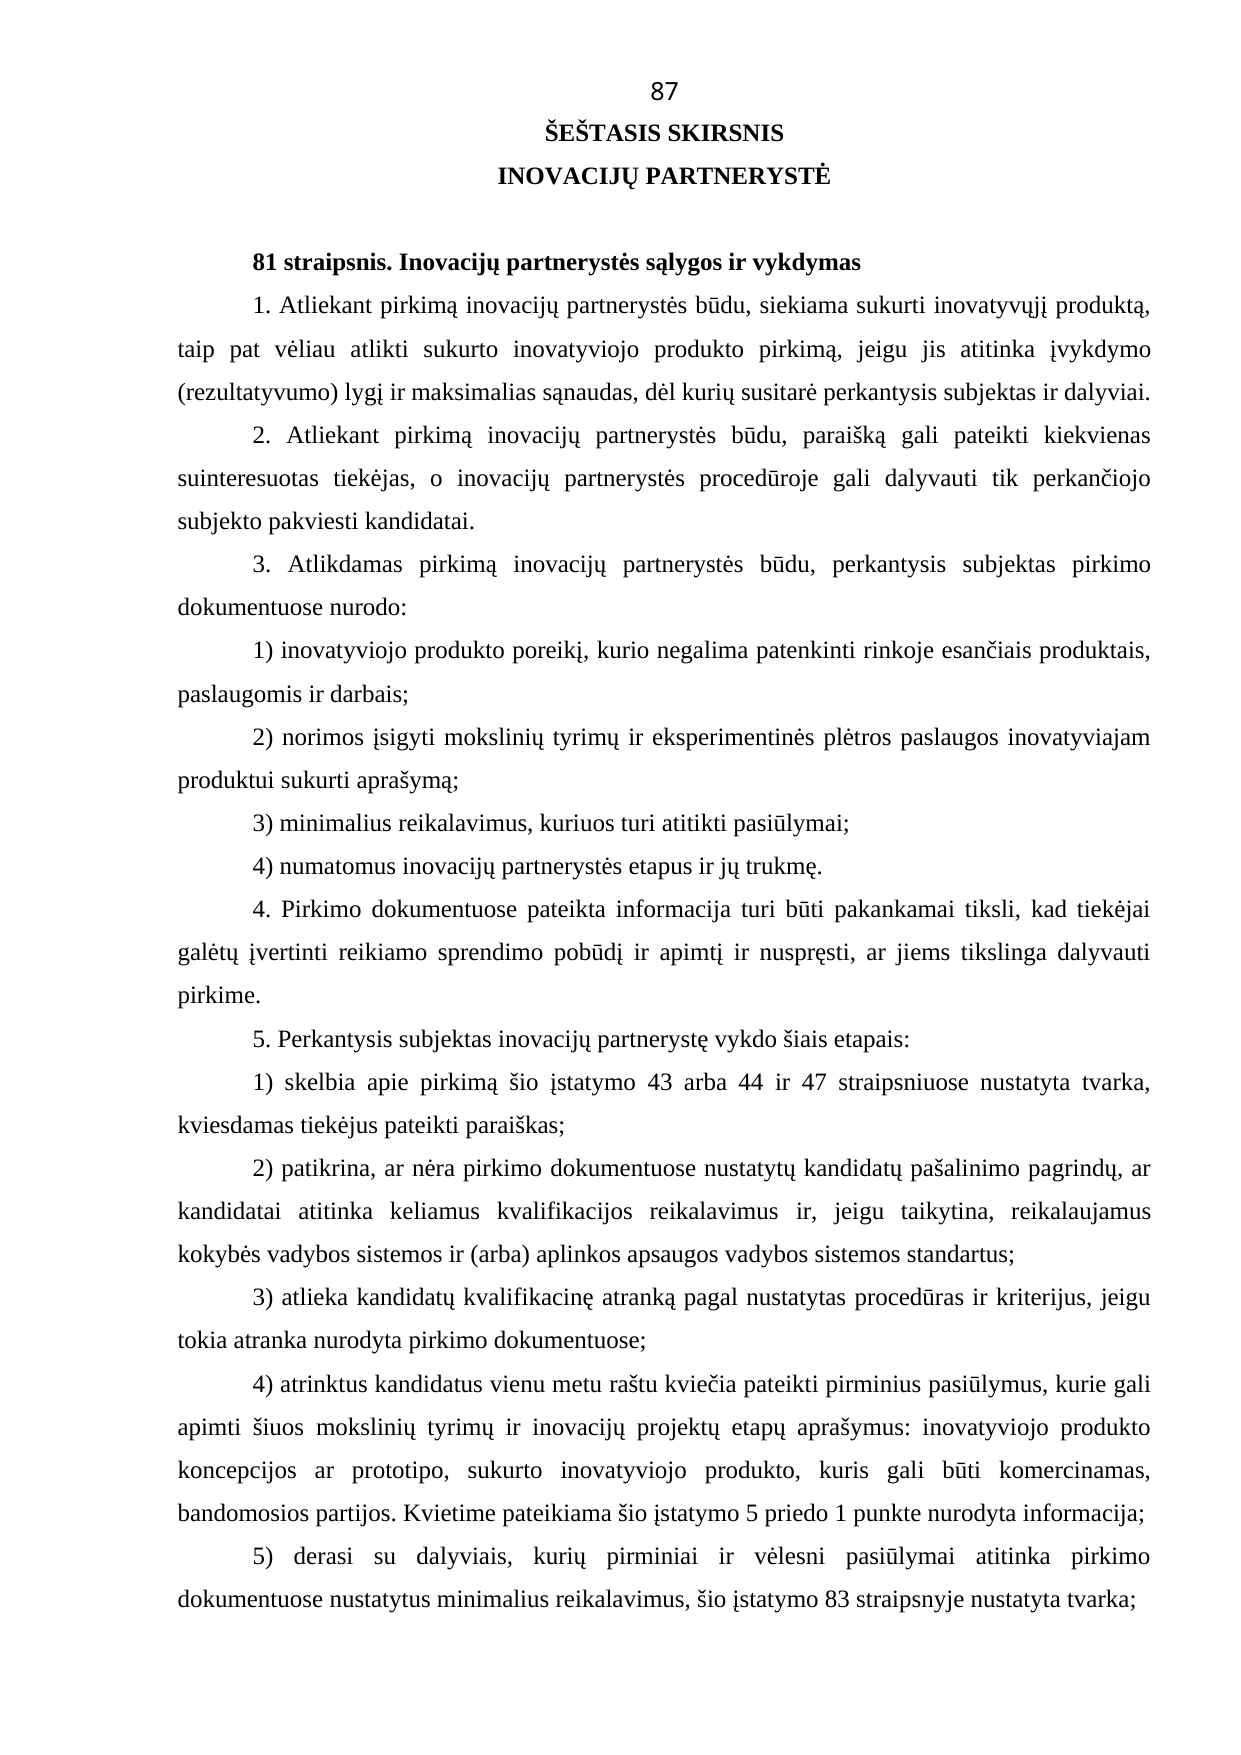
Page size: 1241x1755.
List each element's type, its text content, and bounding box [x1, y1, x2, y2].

subtitle 5) derasi su dalyviais, kurių pirminiai ir vėlesni pasiūlymai atitinka pirkimo dokumentuose nustatytus minimalius reikalavimus, šio įstatymo 83 straipsnyje nustatyta tvarka; [177, 1541, 1152, 1613]
text 4) atrinktus kandidatus vienu metu raštu kviečia pateikti pirminius pasiūlymus, kurie gali apimti šiuos mokslinių tyrimų ir inovacijų projektų etapų aprašymus: inovatyviojo produkto koncepcijos ar prototipo, sukurto inovatyviojo produkto, kuris gali būti komercinamas, bandomosios partijos. Kvietime pateikiama šio įstatymo 5 priedo 1 punkte nurodyta informacija; [177, 1369, 1152, 1527]
subtitle 1) skelbia apie pirkimą šio įstatymo 43 arba 44 ir 47 straipsniuose nustatyta tvarka, kviesdamas tiekėjus pateikti paraiškas; [177, 1067, 1152, 1139]
text 1. Atliekant pirkimą inovacijų partnerystės būdu, siekiama sukurti inovatyvųjį produktą, taip pat vėliau atlikti sukurto inovatyviojo produkto pirkimą, jeigu jis atitinka įvykdymo (rezultatyvumo) lygį ir maksimalias sąnaudas, dėl kurių susitarė perkantysis subjektas ir dalyviai. [177, 291, 1152, 406]
text 5. Perkantysis subjektas inovacijų partnerystę vykdo šiais etapais: [177, 1024, 1152, 1052]
text 3) minimalius reikalavimus, kuriuos turi atitikti pasiūlymai; [177, 808, 1152, 837]
text 3. Atlikdamas pirkimą inovacijų partnerystės būdu, perkantysis subjektas pirkimo dokumentuose nurodo: [177, 549, 1152, 621]
text 4) numatomus inovacijų partnerystės etapus ir jų trukmę. [177, 851, 1152, 880]
text INOVACIJŲ PARTNERYSTĖ [177, 161, 1152, 190]
text 2) patikrina, ar nėra pirkimo dokumentuose nustatytų kandidatų pašalinimo pagrindų, ar kandidatai atitinka keliamus kvalifikacijos reikalavimus ir, jeigu taikytina, reikalaujamus kokybės vadybos sistemos ir (arba) aplinkos apsaugos vadybos sistemos standartus; [177, 1153, 1152, 1268]
text 1) inovatyviojo produkto poreikį, kurio negalima patenkinti rinkoje esančiais produktais, paslaugomis ir darbais; [177, 636, 1152, 707]
text 3) atlieka kandidatų kvalifikacinę atranką pagal nustatytas procedūras ir kriterijus, jeigu tokia atranka nurodyta pirkimo dokumentuose; [177, 1282, 1152, 1354]
text 2. Atliekant pirkimą inovacijų partnerystės būdu, paraišką gali pateikti kiekvienas suinteresuotas tiekėjas, o inovacijų partnerystės procedūroje gali dalyvauti tik perkančiojo subjekto pakviesti kandidatai. [177, 420, 1152, 535]
text ŠEŠTASIS SKIRSNIS [177, 118, 1152, 147]
text 4. Pirkimo dokumentuose pateikta informacija turi būti pakankamai tiksli, kad tiekėjai galėtų įvertinti reikiamo sprendimo pobūdį ir apimtį ir nuspręsti, ar jiems tikslinga dalyvauti pirkime. [177, 894, 1152, 1009]
text 81 straipsnis. Inovacijų partnerystės sąlygos ir vykdymas [177, 247, 1152, 276]
text 2) norimos įsigyti mokslinių tyrimų ir eksperimentinės plėtros paslaugos inovatyviajam produktui sukurti aprašymą; [177, 722, 1152, 794]
